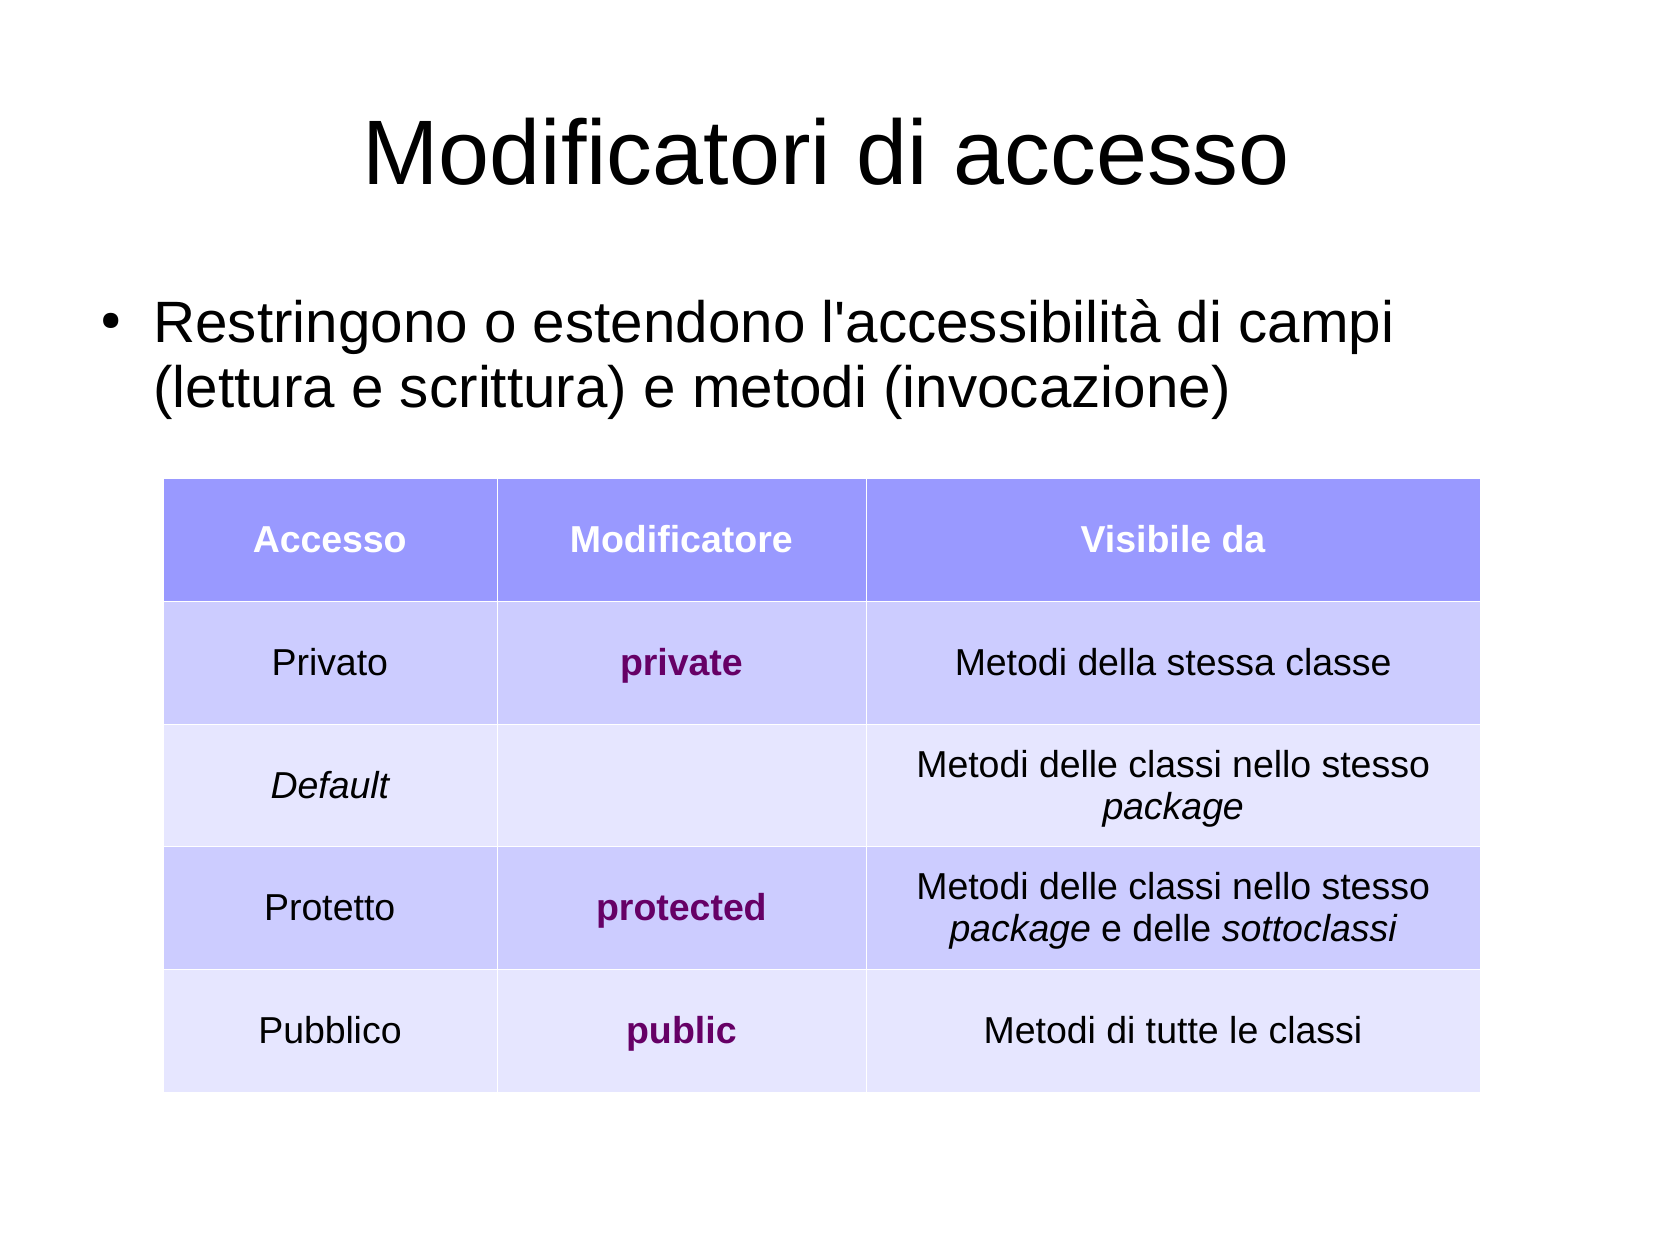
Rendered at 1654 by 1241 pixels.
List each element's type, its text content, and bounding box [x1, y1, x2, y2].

table_cell Metodi delle classi nello stesso package [867, 725, 1480, 846]
table_cell [498, 725, 866, 846]
list Restringono o estendono l'accessibilità di campi (lettura e scrittura) e metodi (invocazione) [82, 290, 1571, 1010]
table_header Visibile da [867, 479, 1480, 601]
table_header Accesso [164, 479, 497, 601]
table_cell Metodi della stessa classe [867, 602, 1480, 724]
table_cell public [498, 970, 866, 1092]
table_cell Metodi di tutte le classi [867, 970, 1480, 1092]
title Modificatori di accesso [82, 49, 1571, 257]
table_cell private [498, 602, 866, 724]
table_cell Metodi delle classi nello stesso package e delle sottoclassi [867, 847, 1480, 969]
table_cell Pubblico [164, 970, 497, 1092]
table_cell Protetto [164, 847, 497, 969]
table_cell Privato [164, 602, 497, 724]
table_header Modificatore [498, 479, 866, 601]
table_cell Default [164, 725, 497, 846]
table_cell protected [498, 847, 866, 969]
